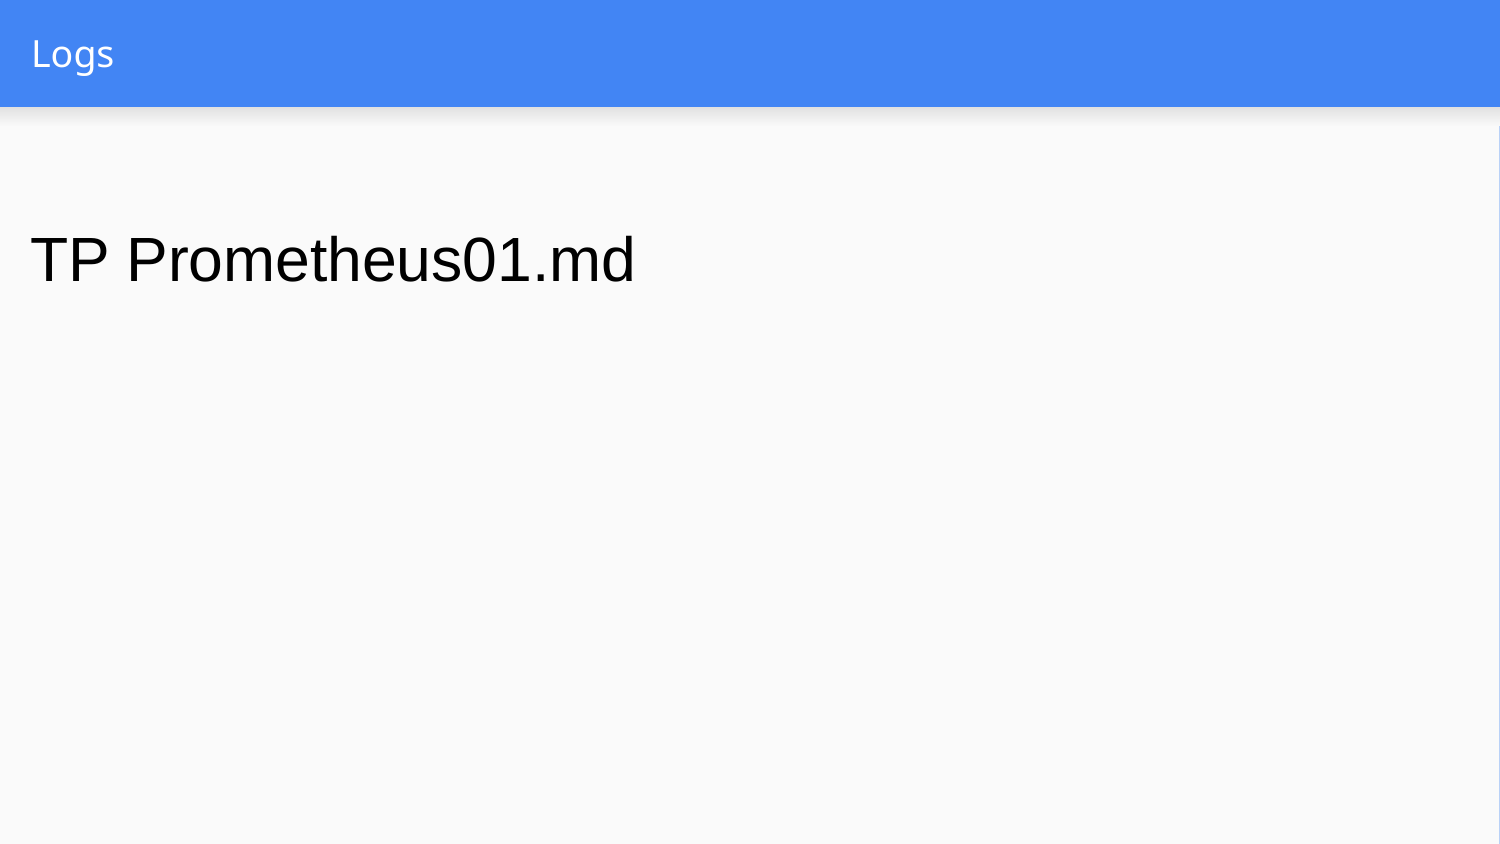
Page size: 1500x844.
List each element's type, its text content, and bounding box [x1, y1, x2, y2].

text_box TP Prometheus01.md [15, 124, 1489, 829]
title Logs [16, 2, 1464, 102]
